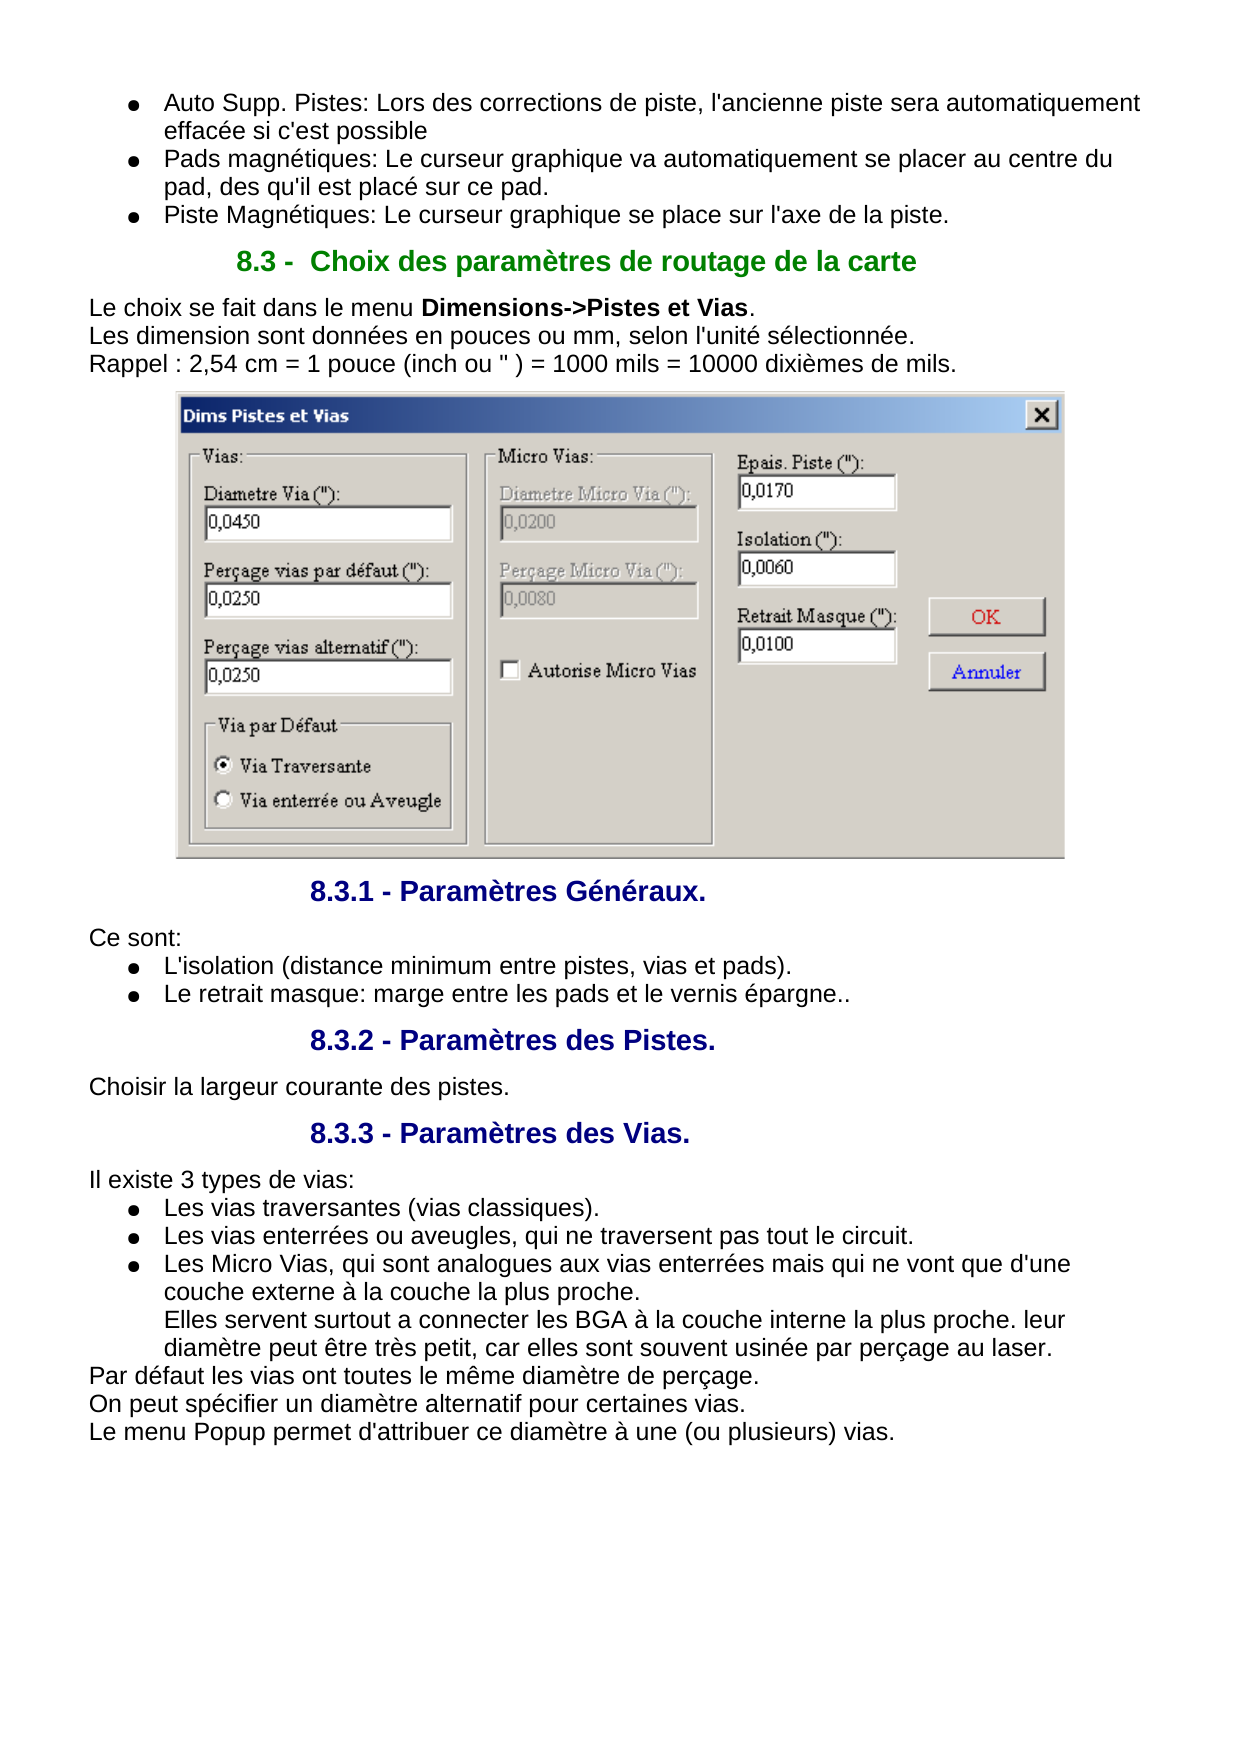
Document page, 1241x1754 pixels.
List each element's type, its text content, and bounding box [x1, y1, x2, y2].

subtitle Paramètres des Vias. [236, 1117, 1152, 1150]
list Piste Magnétiques: Le curseur graphique se place sur l'axe de la piste. [126, 201, 1152, 229]
subtitle Paramètres Généraux. [236, 875, 1152, 908]
list Les vias traversantes (vias classiques). [126, 1194, 1152, 1222]
subtitle Paramètres des Pistes. [236, 1024, 1152, 1057]
subtitle Choix des paramètres de routage de la carte [162, 245, 1152, 277]
text Ce sont: [88, 924, 1152, 952]
list Pads magnétiques: Le curseur graphique va automatiquement se placer au centre du pad, des qu'il est placé sur ce pad. [126, 144, 1152, 201]
text Le choix se fait dans le menu Dimensions->Pistes et Vias. [88, 294, 1152, 322]
text Les dimension sont données en pouces ou mm, selon l'unité sélectionnée. [88, 322, 1152, 350]
picture [175, 391, 1065, 859]
list Le retrait masque: marge entre les pads et le vernis épargne.. [126, 980, 1152, 1008]
text Choisir la largeur courante des pistes. [88, 1073, 1152, 1101]
text Rappel : 2,54 cm = 1 pouce (inch ou " ) = 1000 mils = 10000 dixièmes de mils. [88, 350, 1152, 378]
list Les Micro Vias, qui sont analogues aux vias enterrées mais qui ne vont que d'une couche externe à la couche la plus proche. Elles servent surtout a connecter les BGA à la couche interne la plus proche. leur diamètre peut être très petit, car elles sont souvent usinée par perçage au laser. [126, 1250, 1152, 1362]
list Auto Supp. Pistes: Lors des corrections de piste, l'ancienne piste sera automatiquement effacée si c'est possible [126, 88, 1152, 144]
list L'isolation (distance minimum entre pistes, vias et pads). [126, 952, 1152, 980]
text Le menu Popup permet d'attribuer ce diamètre à une (ou plusieurs) vias. [88, 1418, 1152, 1446]
text On peut spécifier un diamètre alternatif pour certaines vias. [88, 1390, 1152, 1418]
list Les vias enterrées ou aveugles, qui ne traversent pas tout le circuit. [126, 1222, 1152, 1250]
text Par défaut les vias ont toutes le même diamètre de perçage. [88, 1362, 1152, 1390]
text Il existe 3 types de vias: [88, 1166, 1152, 1194]
